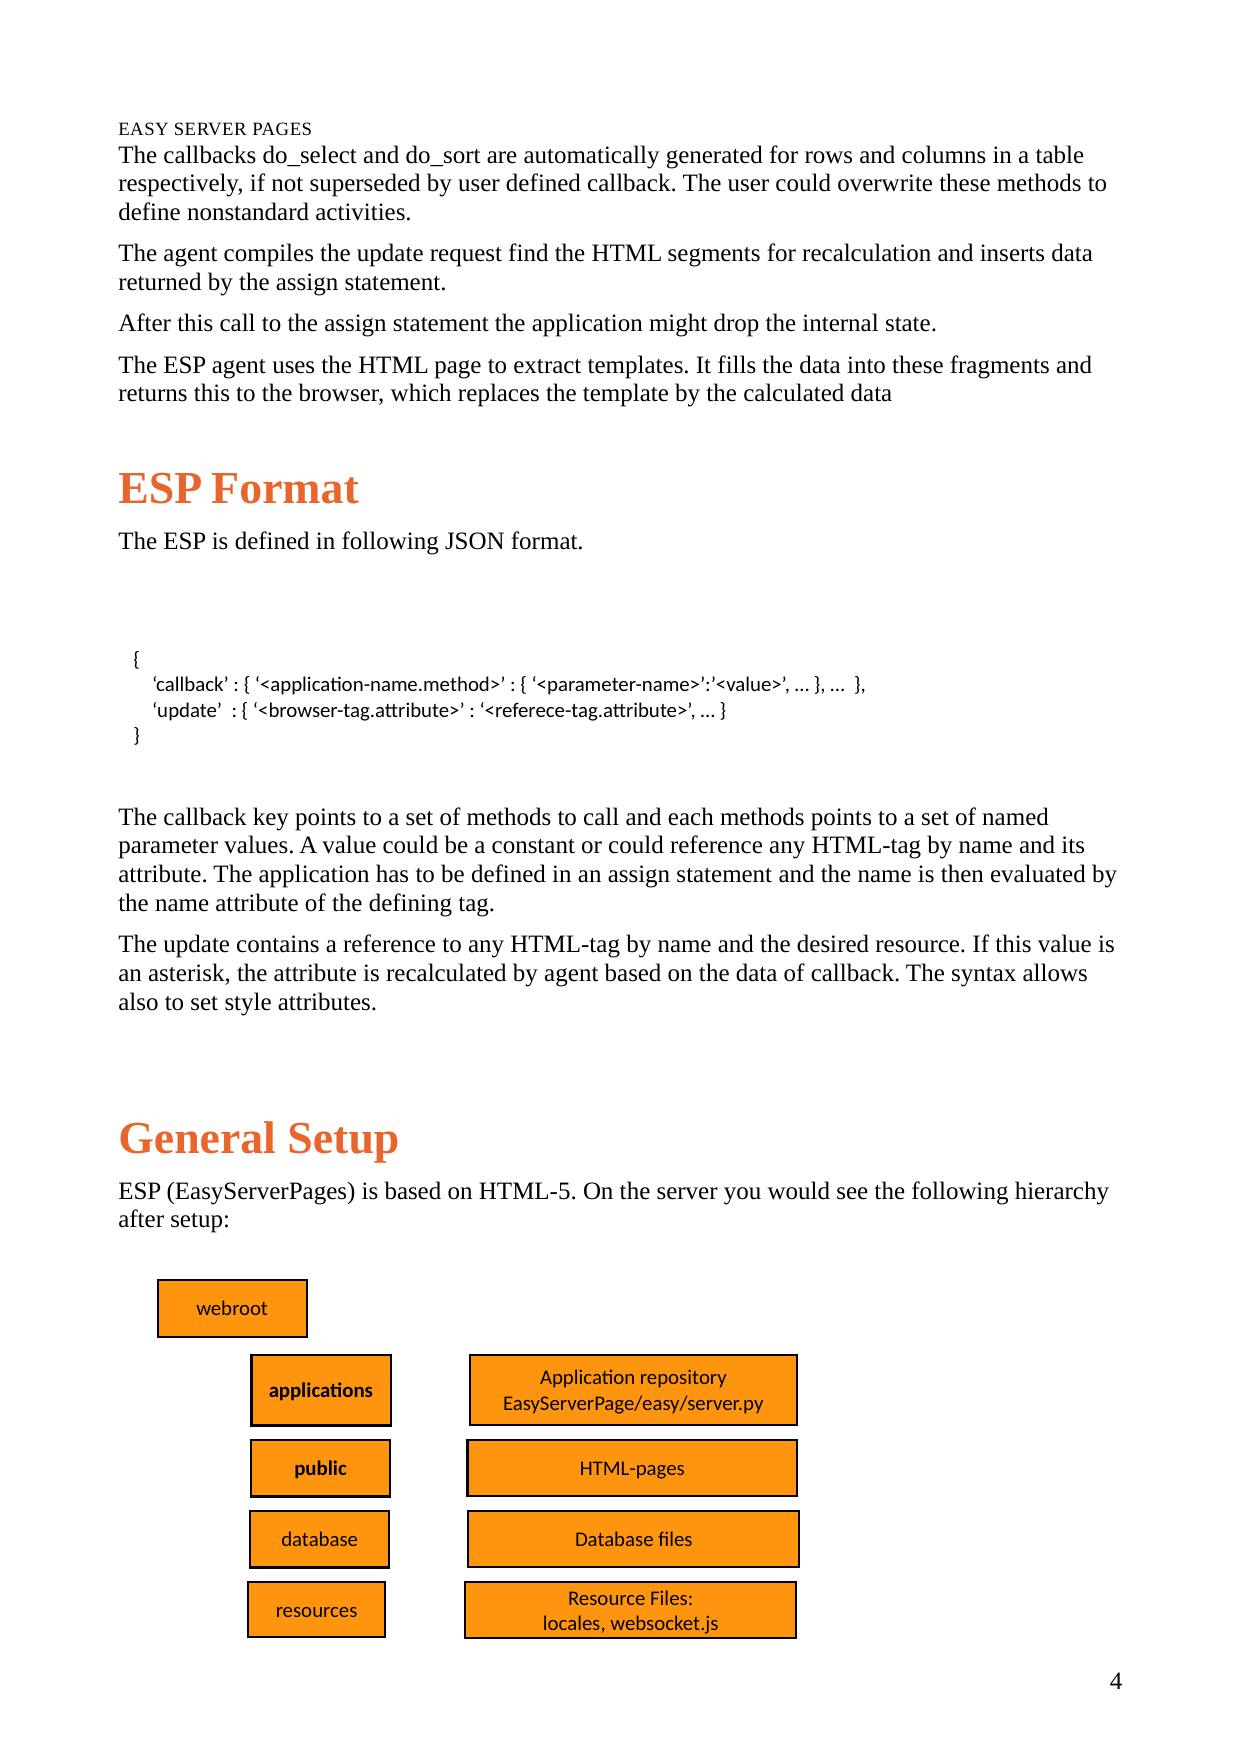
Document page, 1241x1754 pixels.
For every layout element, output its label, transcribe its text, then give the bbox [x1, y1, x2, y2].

text The callbacks do_select and do_sort are automatically generated for rows and columns in a table respectively, if not superseded by user defined callback. The user could overwrite these methods to define nonstandard activities. [118, 140, 1122, 226]
text } [133, 722, 931, 748]
text { [133, 646, 931, 671]
subtitle ESP Format [118, 461, 1122, 514]
text ‘callback’ : { ‘<application-name.method>’ : { ‘<parameter-name>’:’<value>’, … }, … }, [133, 671, 931, 697]
text The update contains a reference to any HTML-tag by name and the desired resource. If this value is an asterisk, the attribute is recalculated by agent based on the data of callback. The syntax allows also to set style attributes. [118, 929, 1122, 1016]
text The ESP is defined in following JSON format. [118, 526, 1122, 555]
text ESP (EasyServerPages) is based on HTML-5. On the server you would see the following hierarchy after setup: [118, 1176, 1122, 1233]
text The callback key points to a set of methods to call and each methods points to a set of named parameter values. A value could be a constant or could reference any HTML-tag by name and its attribute. The application has to be defined in an assign statement and the name is then evaluated by the name attribute of the defining tag. [118, 802, 1122, 917]
text ‘update’ : { ‘<browser-tag.attribute>’ : ‘<referece-tag.attribute>’, … } [133, 697, 931, 722]
subtitle General Setup [118, 1111, 1122, 1163]
text The ESP agent uses the HTML page to extract templates. It fills the data into these fragments and returns this to the browser, which replaces the template by the calculated data [118, 350, 1122, 407]
text The agent compiles the update request find the HTML segments for recalculation and inserts data returned by the assign statement. [118, 238, 1122, 296]
text After this call to the assign statement the application might drop the internal state. [118, 308, 1122, 337]
